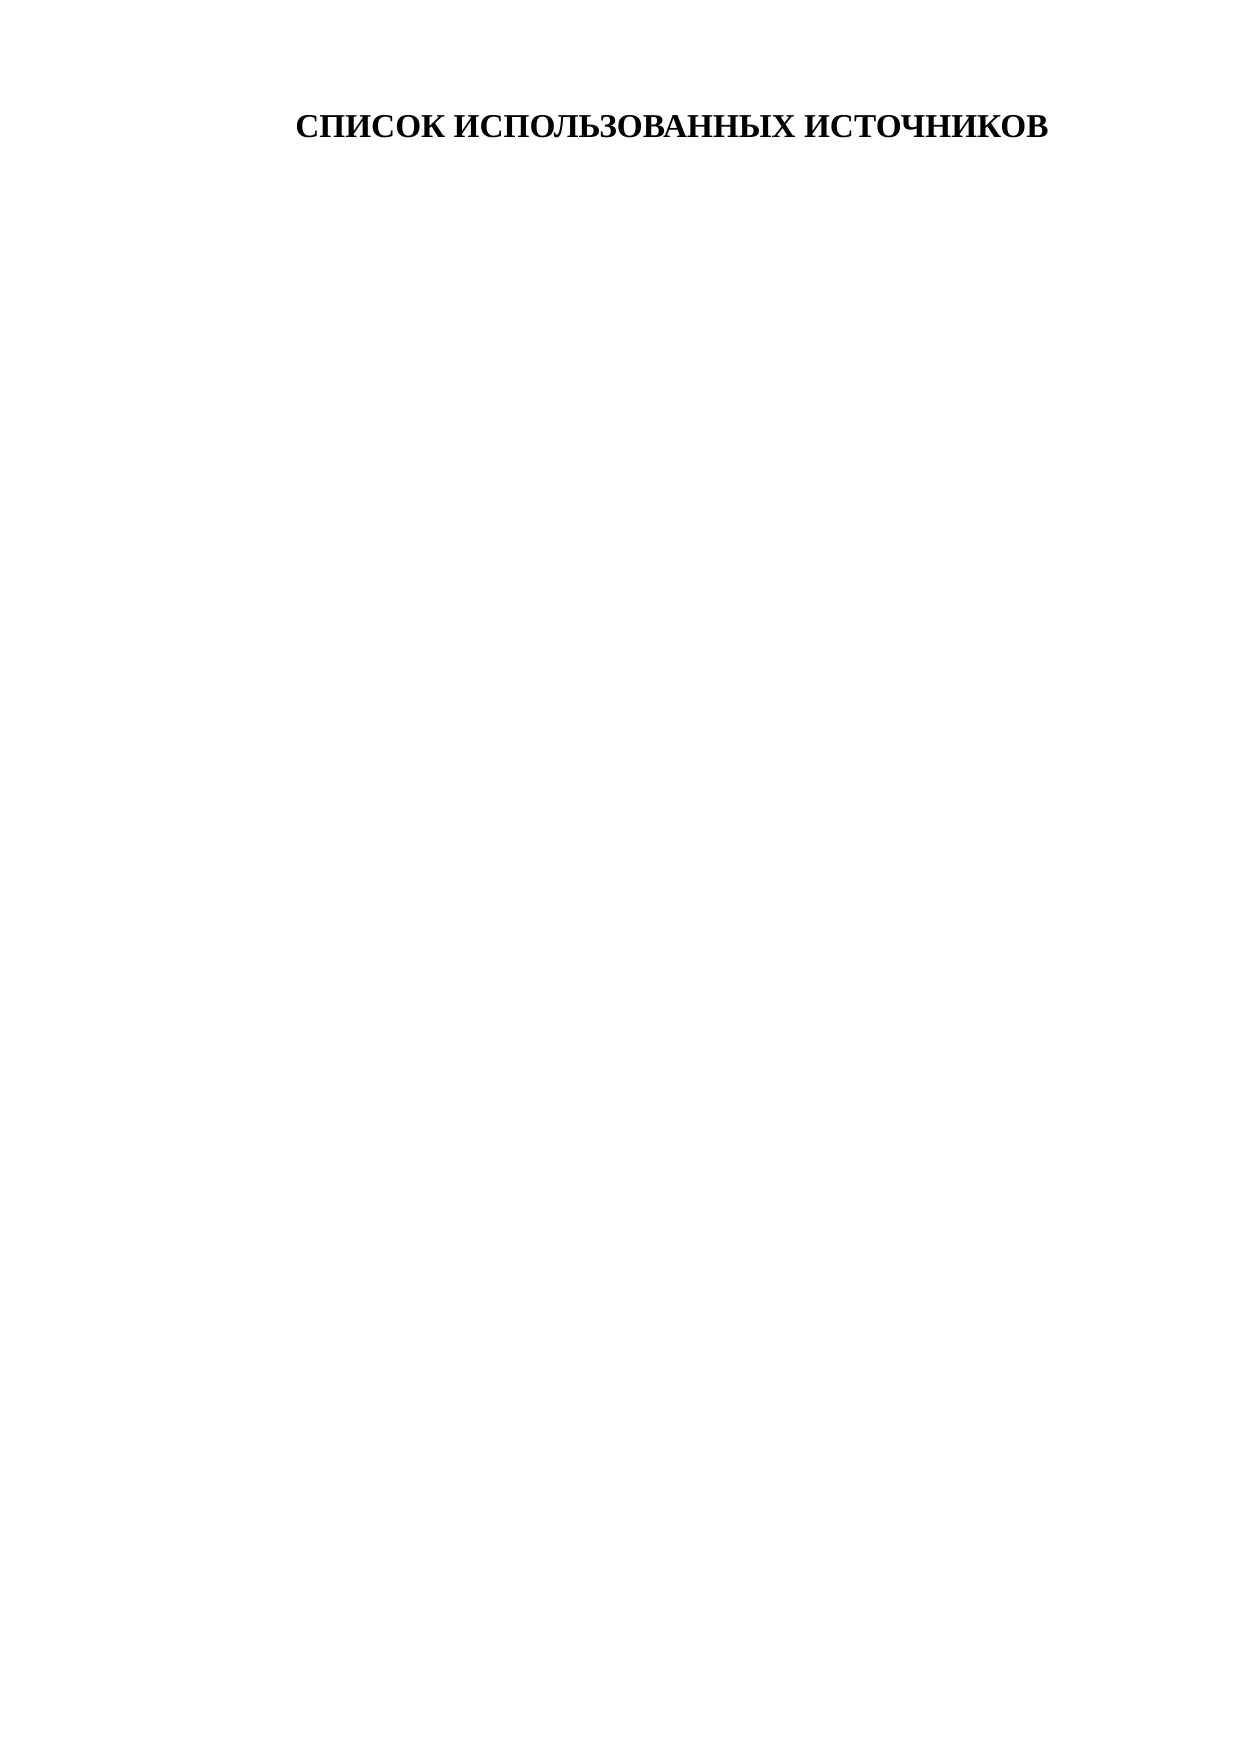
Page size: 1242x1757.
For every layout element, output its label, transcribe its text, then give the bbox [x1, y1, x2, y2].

subtitle СПИСОК ИСПОЛЬЗОВАННЫХ ИСТОЧНИКОВ [102, 106, 1242, 144]
